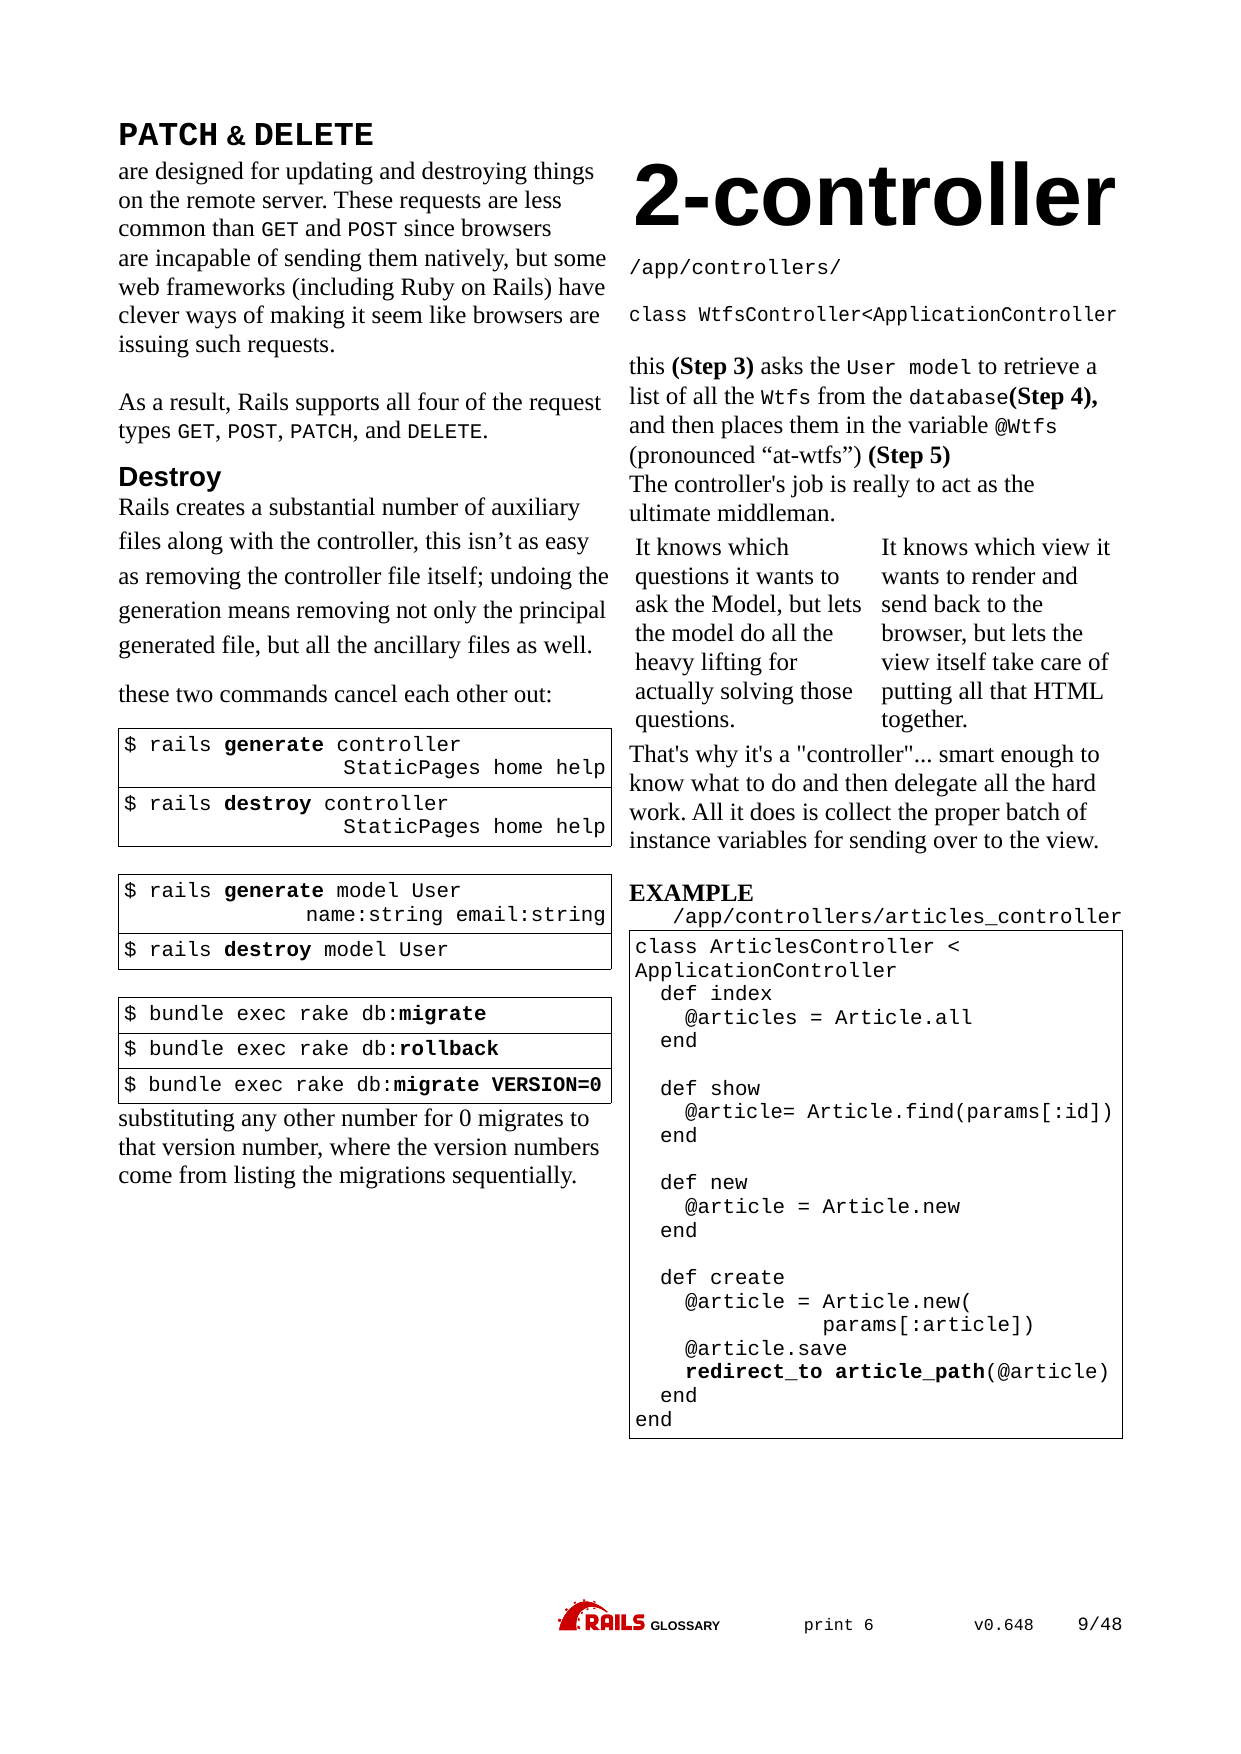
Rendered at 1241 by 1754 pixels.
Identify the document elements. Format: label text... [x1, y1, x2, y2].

text /app/controllers/articles_controller [629, 906, 1122, 930]
text class WtfsController<ApplicationController [629, 304, 1122, 328]
table_cell $ rails destroy controller StaticPages home help [119, 788, 611, 846]
table_cell $ bundle exec rake db:rollback [119, 1034, 611, 1068]
table_header class ArticlesController < ApplicationController def index @articles = Article.all end def show @article= Article.find(params[:id]) end def new @article = Article.new end def create @article = Article.new( params[:article]) @article.save redirect_to article_path(@article) end end [630, 931, 1122, 1438]
text As a result, Rails supports all four of the request types GET, POST, PATCH, and DELETE. [118, 387, 611, 445]
subtitle 2-controller [629, 143, 1122, 244]
table_header It knows which questions it wants to ask the Model, but lets the model do all the heavy lifting for actually solving those questions. [629, 526, 875, 739]
text That's why it's a "controller"... smart enough to know what to do and then delegate all the hard work. All it does is collect the proper batch of instance variables for sending over to the view. [629, 739, 1122, 854]
table_header $ rails generate controller StaticPages home help [119, 729, 611, 787]
text The controller's job is really to act as the ultimate middleman. [629, 469, 1122, 526]
text these two commands cancel each other out: [118, 679, 611, 707]
text /app/controllers/ [629, 257, 1122, 280]
text substituting any other number for 0 migrates to that version number, where the version numbers come from listing the migrations sequentially. [118, 1104, 611, 1189]
text this (Step 3) asks the User model to retrieve a list of all the Wtfs from the database(Step 4), and then places them in the variable @Wtfs (pronounced “at-wtfs”) (Step 5) [629, 351, 1122, 469]
table_header It knows which view it wants to render and send back to the browser, but lets the view itself take care of putting all that HTML together. [875, 526, 1122, 739]
text are designed for updating and destroying things on the remote server. These requests are less common than GET and POST since browsers [118, 156, 611, 243]
table_header $ rails generate model User name:string email:string [119, 875, 611, 933]
text are incapable of sending them natively, but some web frameworks (including Ruby on Rails) have clever ways of making it seem like browsers are issuing such requests. [118, 243, 611, 358]
subtitle PATCH & DELETE [118, 118, 611, 156]
table_header $ bundle exec rake db:migrate [119, 998, 611, 1032]
text EXAMPLE [629, 878, 1122, 906]
table_cell $ rails destroy model User [119, 934, 611, 968]
text Rails creates a substantial number of auxiliary files along with the controller, this isn’t as easy as removing the controller file itself; undoing the generation means removing not only the principal generated file, but all the ancillary files as well. [118, 492, 611, 658]
subtitle Destroy [118, 460, 611, 492]
table_cell $ bundle exec rake db:migrate VERSION=0 [119, 1069, 611, 1103]
